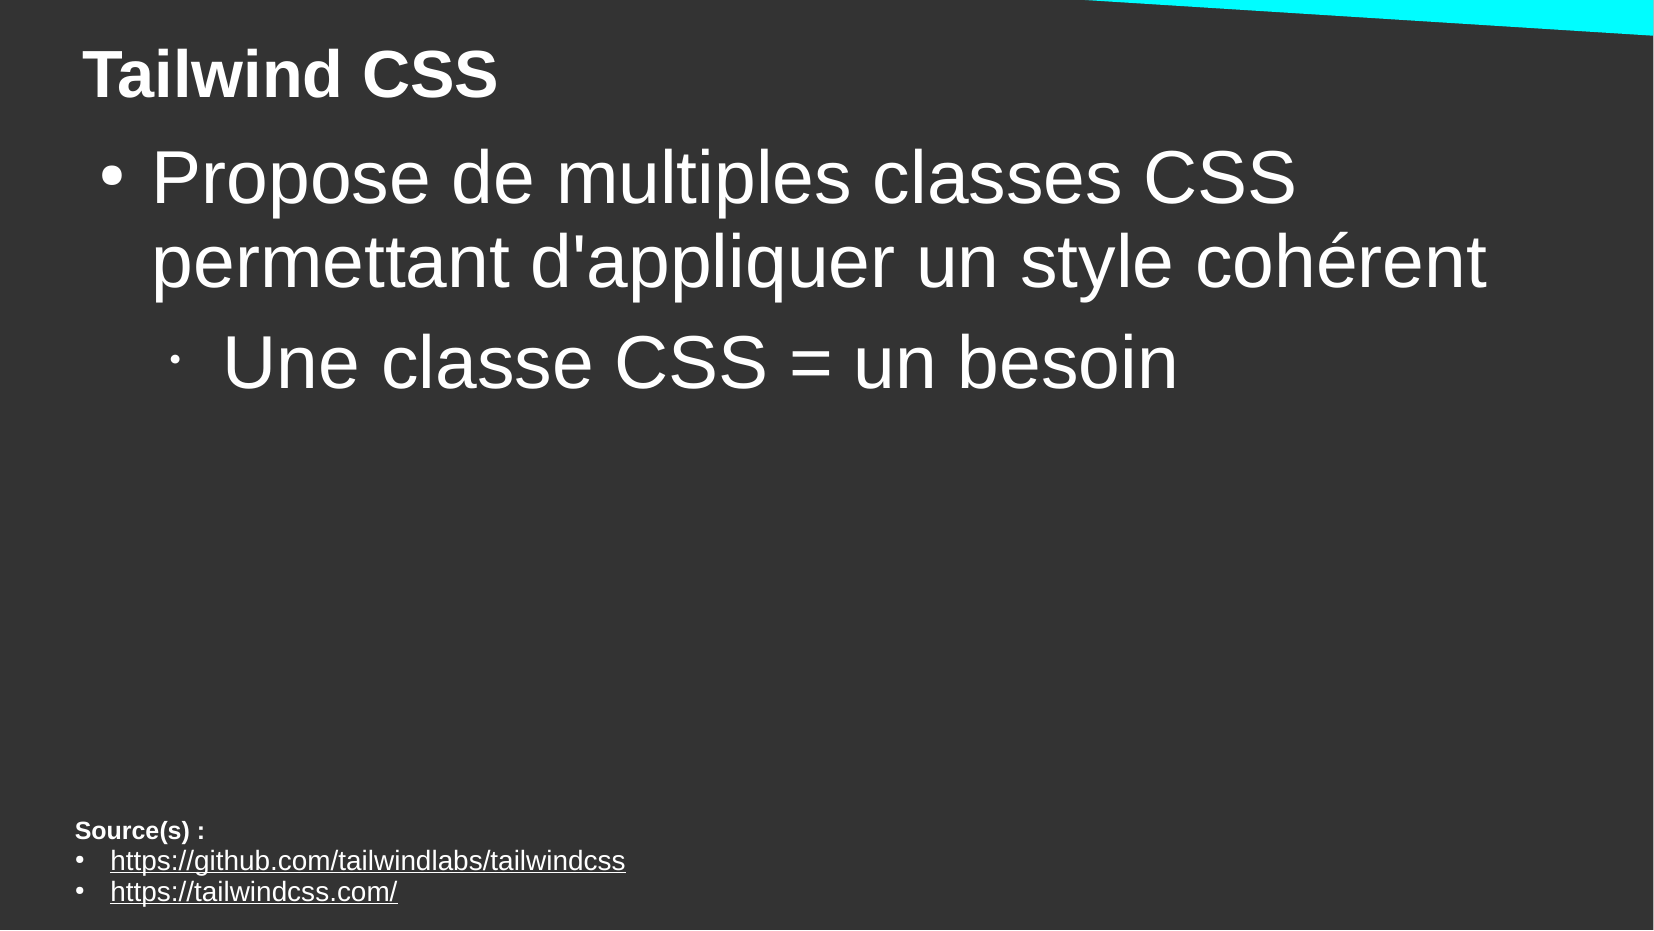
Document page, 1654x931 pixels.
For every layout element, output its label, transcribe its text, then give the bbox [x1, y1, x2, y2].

text_box Source(s) : https://github.com/tailwindlabs/tailwindcss https://tailwindcss.com/ [60, 809, 1583, 915]
title Tailwind CSS [82, 37, 1571, 114]
text_box [1084, 0, 1654, 36]
list Propose de multiples classes CSS permettant d'appliquer un style cohérent Une classe CSS = un besoin [80, 135, 1620, 827]
